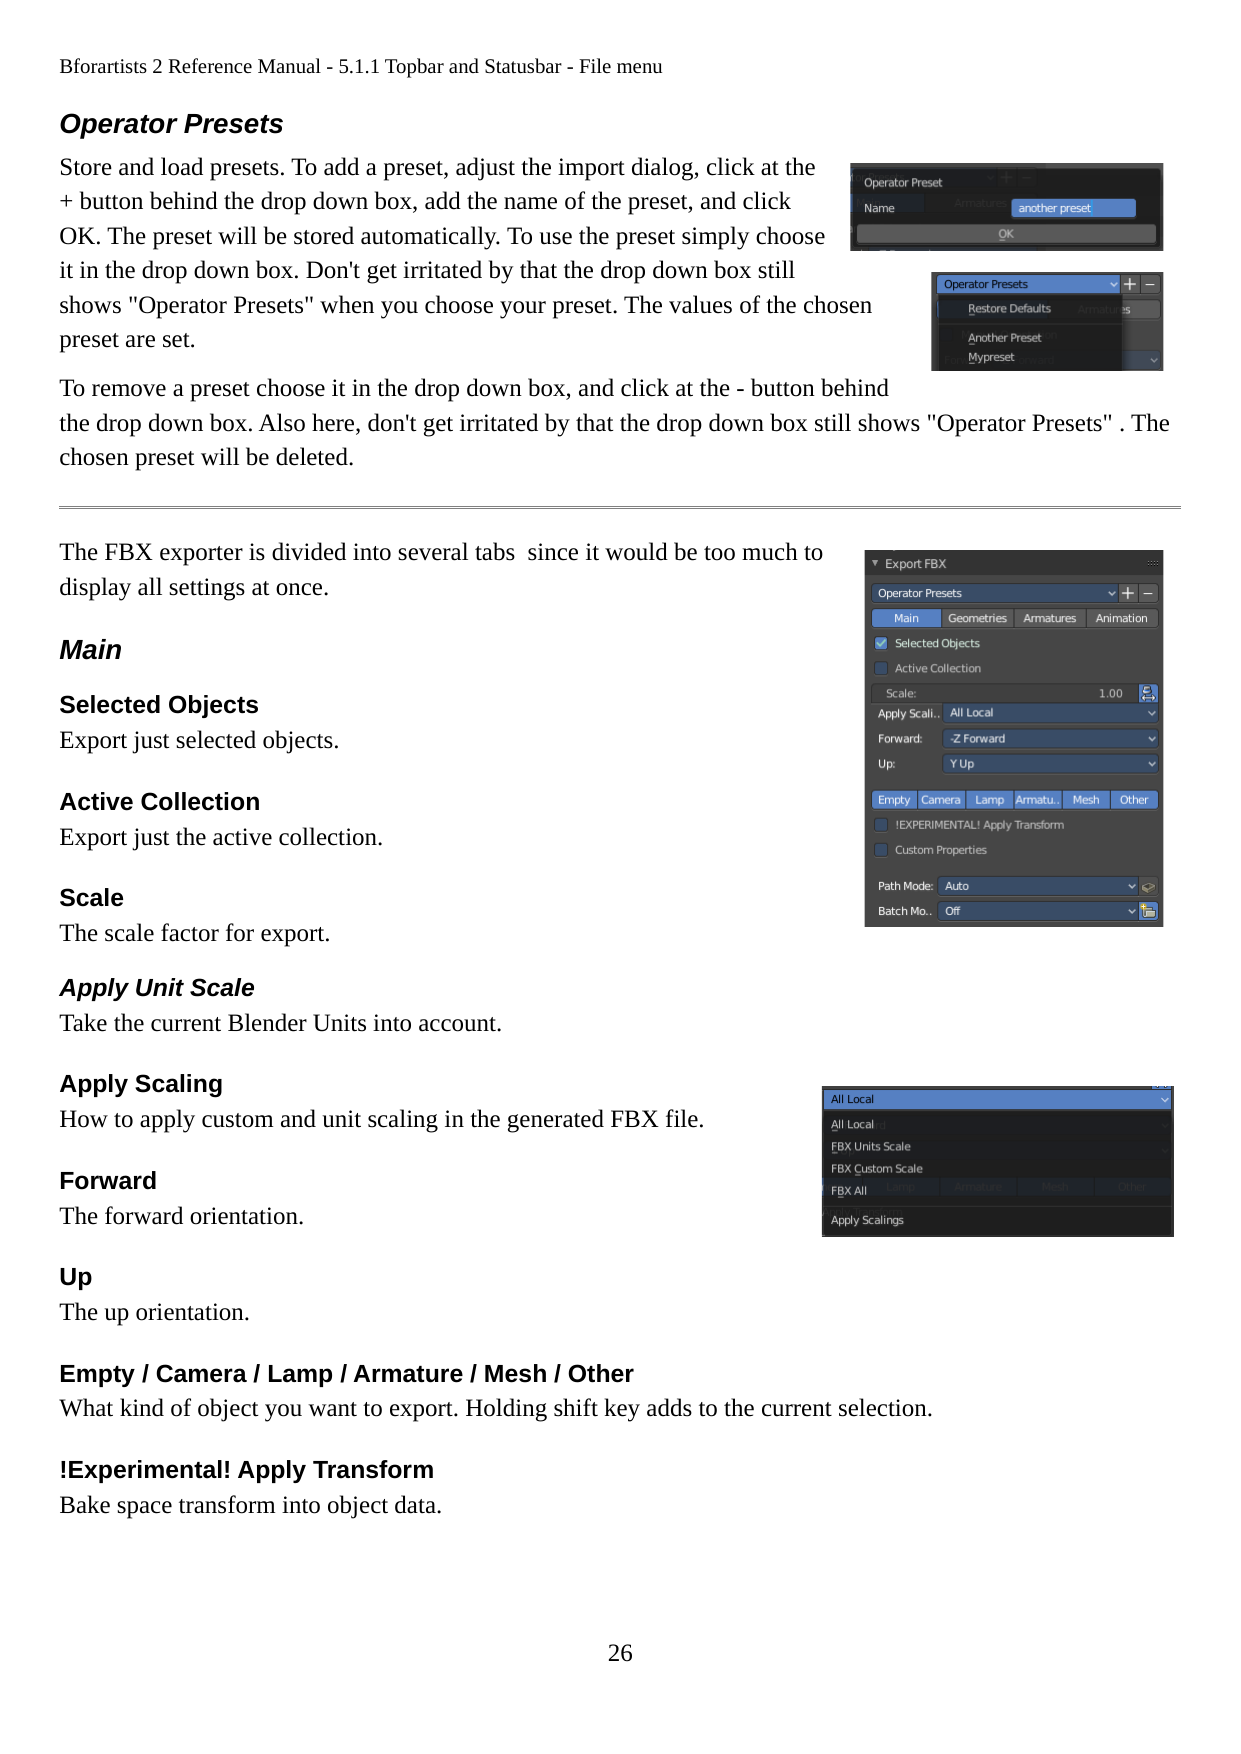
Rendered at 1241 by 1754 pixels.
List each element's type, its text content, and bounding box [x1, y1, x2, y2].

subtitle Up [59, 1262, 1181, 1291]
subtitle Apply Unit Scale [59, 973, 1181, 1002]
text The up orientation. [59, 1297, 1181, 1326]
subtitle Selected Objects [59, 690, 864, 719]
subtitle [1174, 1166, 1181, 1194]
picture [864, 550, 1164, 927]
text Store and load presets. To add a preset, adjust the import dialog, click at the + button behind the drop down box, add the name of the preset, and click OK. The preset will be stored automatically. To use the preset simply choose it in the drop down box. Don't get irritated by that the drop down box still shows "Operator Presets" when you choose your preset. The values of the chosen preset are set. [59, 152, 1181, 353]
picture [850, 163, 1164, 251]
subtitle !Experimental! Apply Transform [59, 1455, 1181, 1483]
subtitle Operator Presets [59, 107, 1181, 139]
subtitle [1164, 690, 1181, 719]
text Export just selected objects. [59, 725, 864, 754]
text To remove a preset choose it in the drop down box, and click at the - button behind the drop down box. Also here, don't get irritated by that the drop down box still shows "Operator Presets" . The chosen preset will be deleted. [59, 373, 1181, 471]
subtitle Scale [59, 883, 864, 912]
picture [821, 1086, 1174, 1237]
subtitle Apply Scaling [59, 1069, 1181, 1098]
text How to apply custom and unit scaling in the generated FBX file. [59, 1104, 821, 1133]
subtitle Active Collection [59, 787, 864, 815]
text Bake space transform into object data. [59, 1490, 1181, 1518]
text Take the current Blender Units into account. [59, 1008, 1181, 1037]
subtitle [1164, 633, 1181, 665]
text The forward orientation. [59, 1201, 821, 1229]
text The FBX exporter is divided into several tabs since it would be too much to display all settings at once. [59, 537, 1181, 601]
subtitle Forward [59, 1166, 821, 1194]
subtitle Main [59, 633, 864, 665]
text What kind of object you want to export. Holding shift key adds to the current selection. [59, 1393, 1181, 1422]
subtitle [1164, 787, 1181, 815]
subtitle [1164, 883, 1181, 912]
picture [931, 272, 1164, 371]
text The scale factor for export. [59, 918, 1181, 947]
subtitle Empty / Camera / Lamp / Armature / Mesh / Other [59, 1359, 1181, 1387]
text Export just the active collection. [59, 822, 864, 850]
